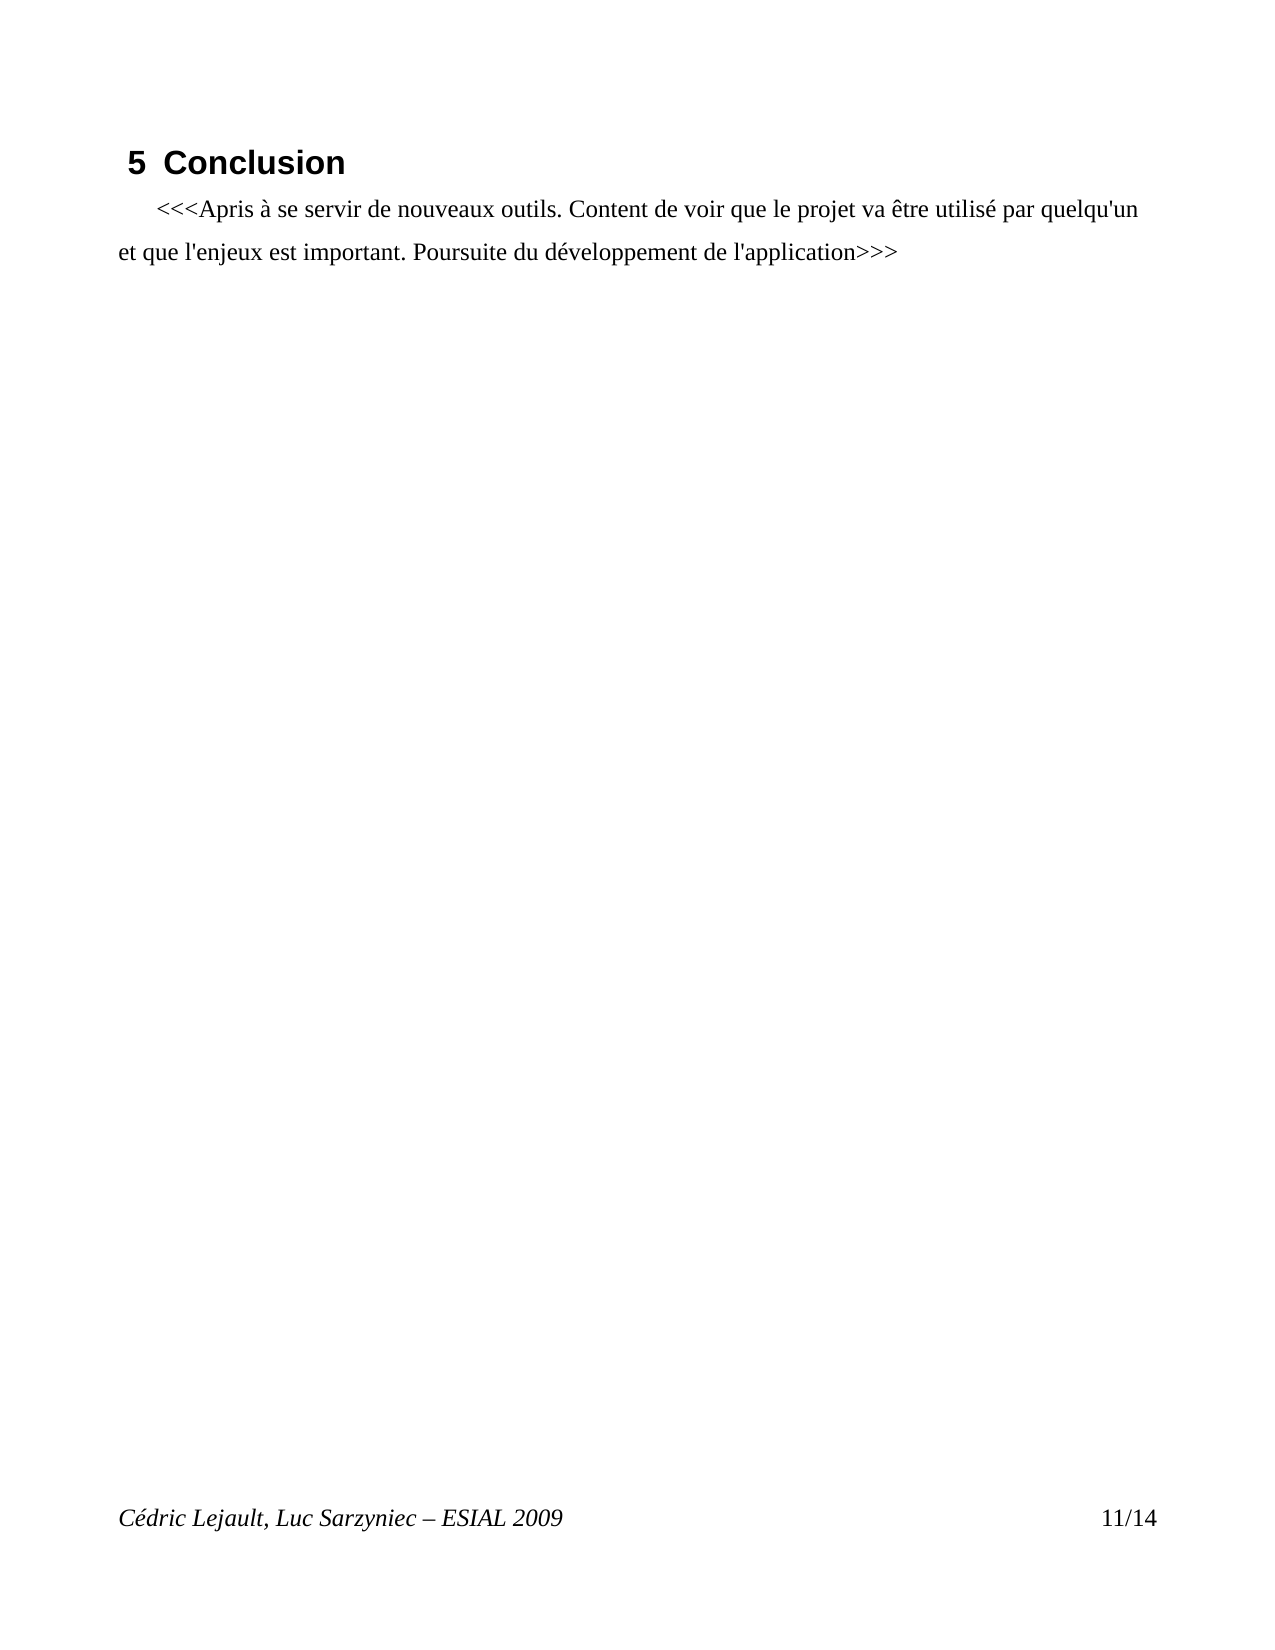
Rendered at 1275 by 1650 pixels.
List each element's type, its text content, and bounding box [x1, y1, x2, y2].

subtitle Conclusion [118, 143, 1157, 182]
text <<<Apris à se servir de nouveaux outils. Content de voir que le projet va être utilisé par quelqu'un et que l'enjeux est important. Poursuite du développement de l'application>>> [118, 194, 1157, 266]
